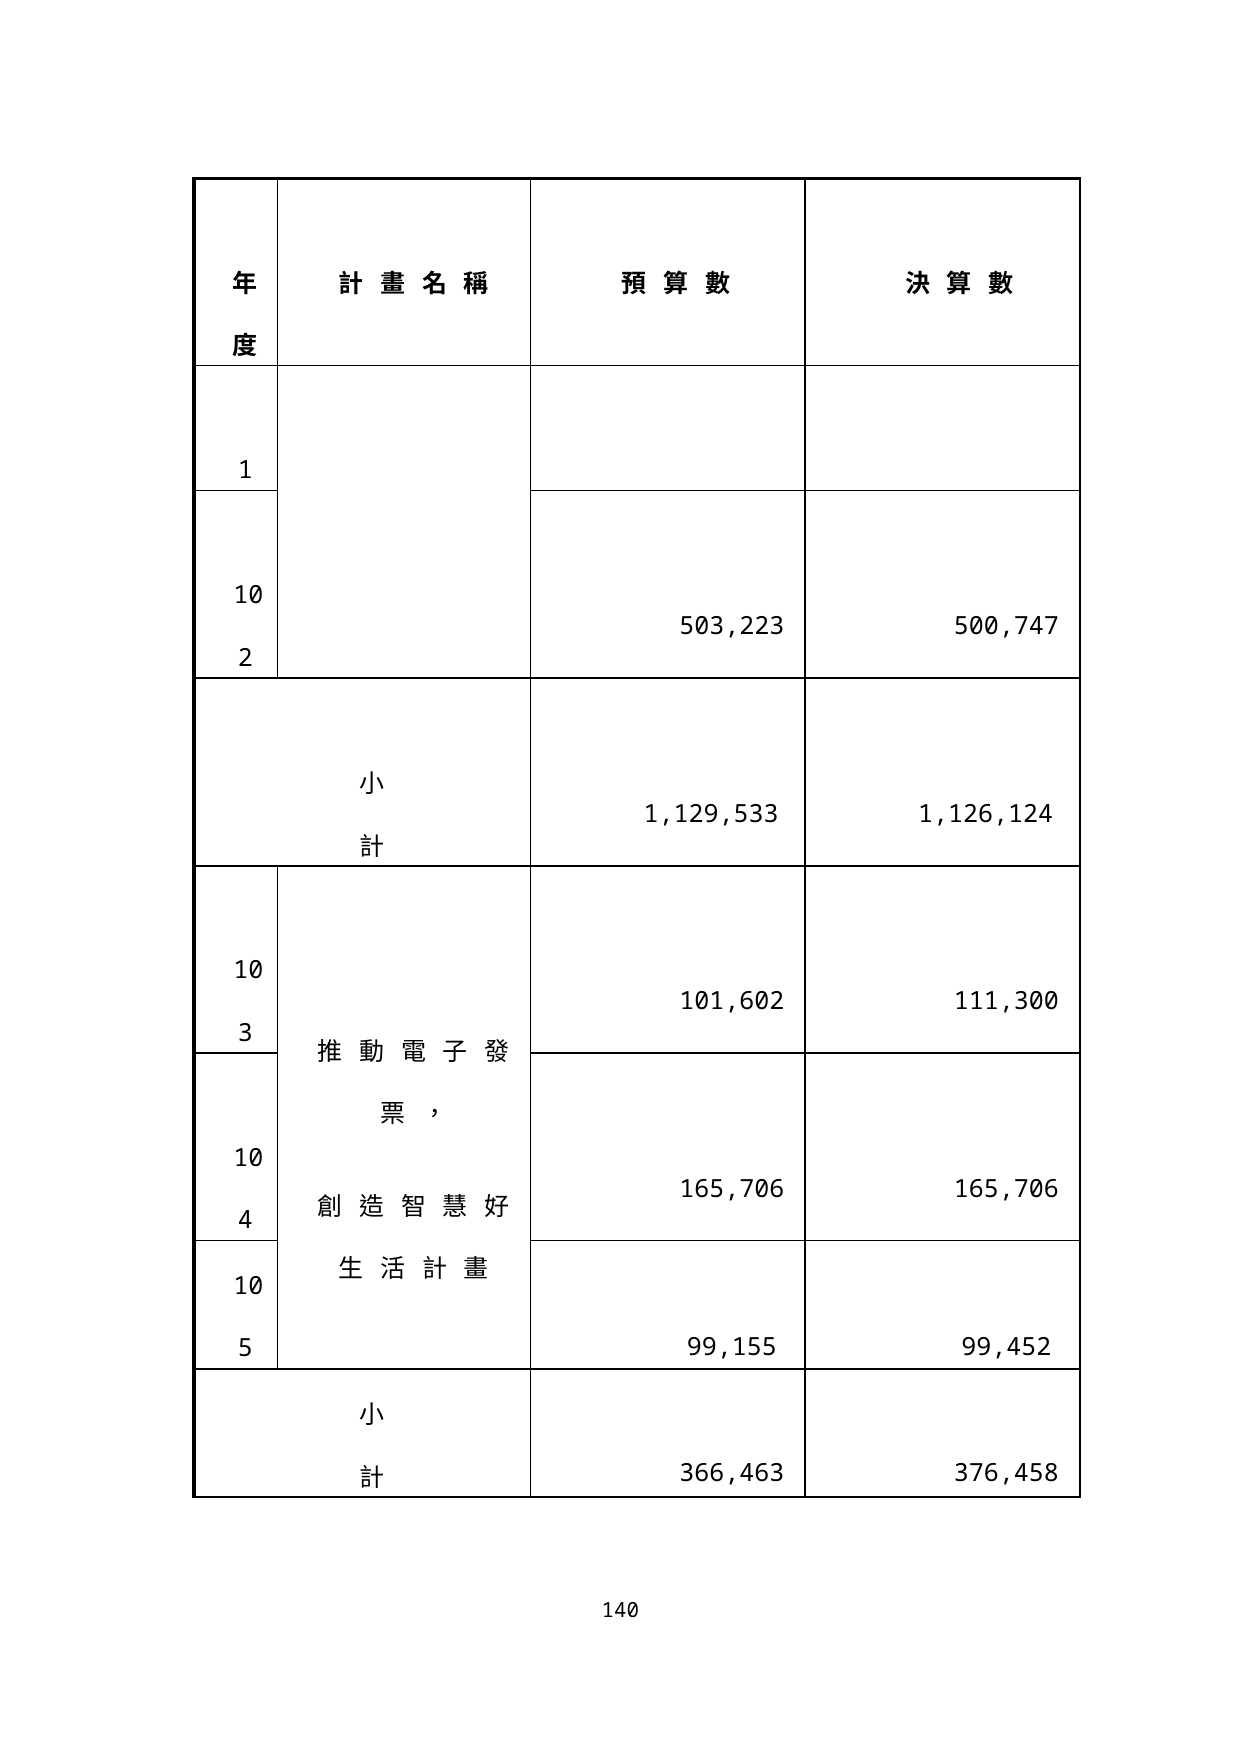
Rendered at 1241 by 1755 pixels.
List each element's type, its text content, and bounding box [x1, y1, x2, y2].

table_cell 500,747 [806, 491, 1079, 677]
table_cell 102 [196, 491, 277, 677]
table_cell 99,452 [806, 1241, 1079, 1368]
table_cell 99,155 [531, 1241, 804, 1368]
table_cell 1,129,533 [531, 679, 804, 865]
table_cell 105 [196, 1241, 277, 1368]
table_header 計畫名稱 [278, 180, 530, 365]
table_cell 1 [196, 366, 277, 490]
table_header 年度 [196, 180, 277, 365]
table_cell [278, 366, 530, 677]
table_cell [806, 366, 1079, 490]
table_cell 103 [196, 867, 277, 1052]
table_header 預算數 [531, 180, 804, 365]
table_cell 1,126,124 [806, 679, 1079, 865]
table_cell 101,602 [531, 867, 804, 1052]
table_cell 104 [196, 1054, 277, 1240]
table_cell 503,223 [531, 491, 804, 677]
table_cell 165,706 [806, 1054, 1079, 1240]
table_cell 111,300 [806, 867, 1079, 1052]
table_cell 165,706 [531, 1054, 804, 1240]
table_cell 小 計 [196, 1370, 530, 1496]
table_cell 376,458 [806, 1370, 1079, 1496]
table_header 決算數 [806, 180, 1079, 365]
table_cell 推動電子發票， 創造智慧好生活計畫 [278, 867, 530, 1368]
table_cell [531, 366, 804, 490]
table_cell 小 計 [196, 679, 530, 865]
table_cell 366,463 [531, 1370, 804, 1496]
